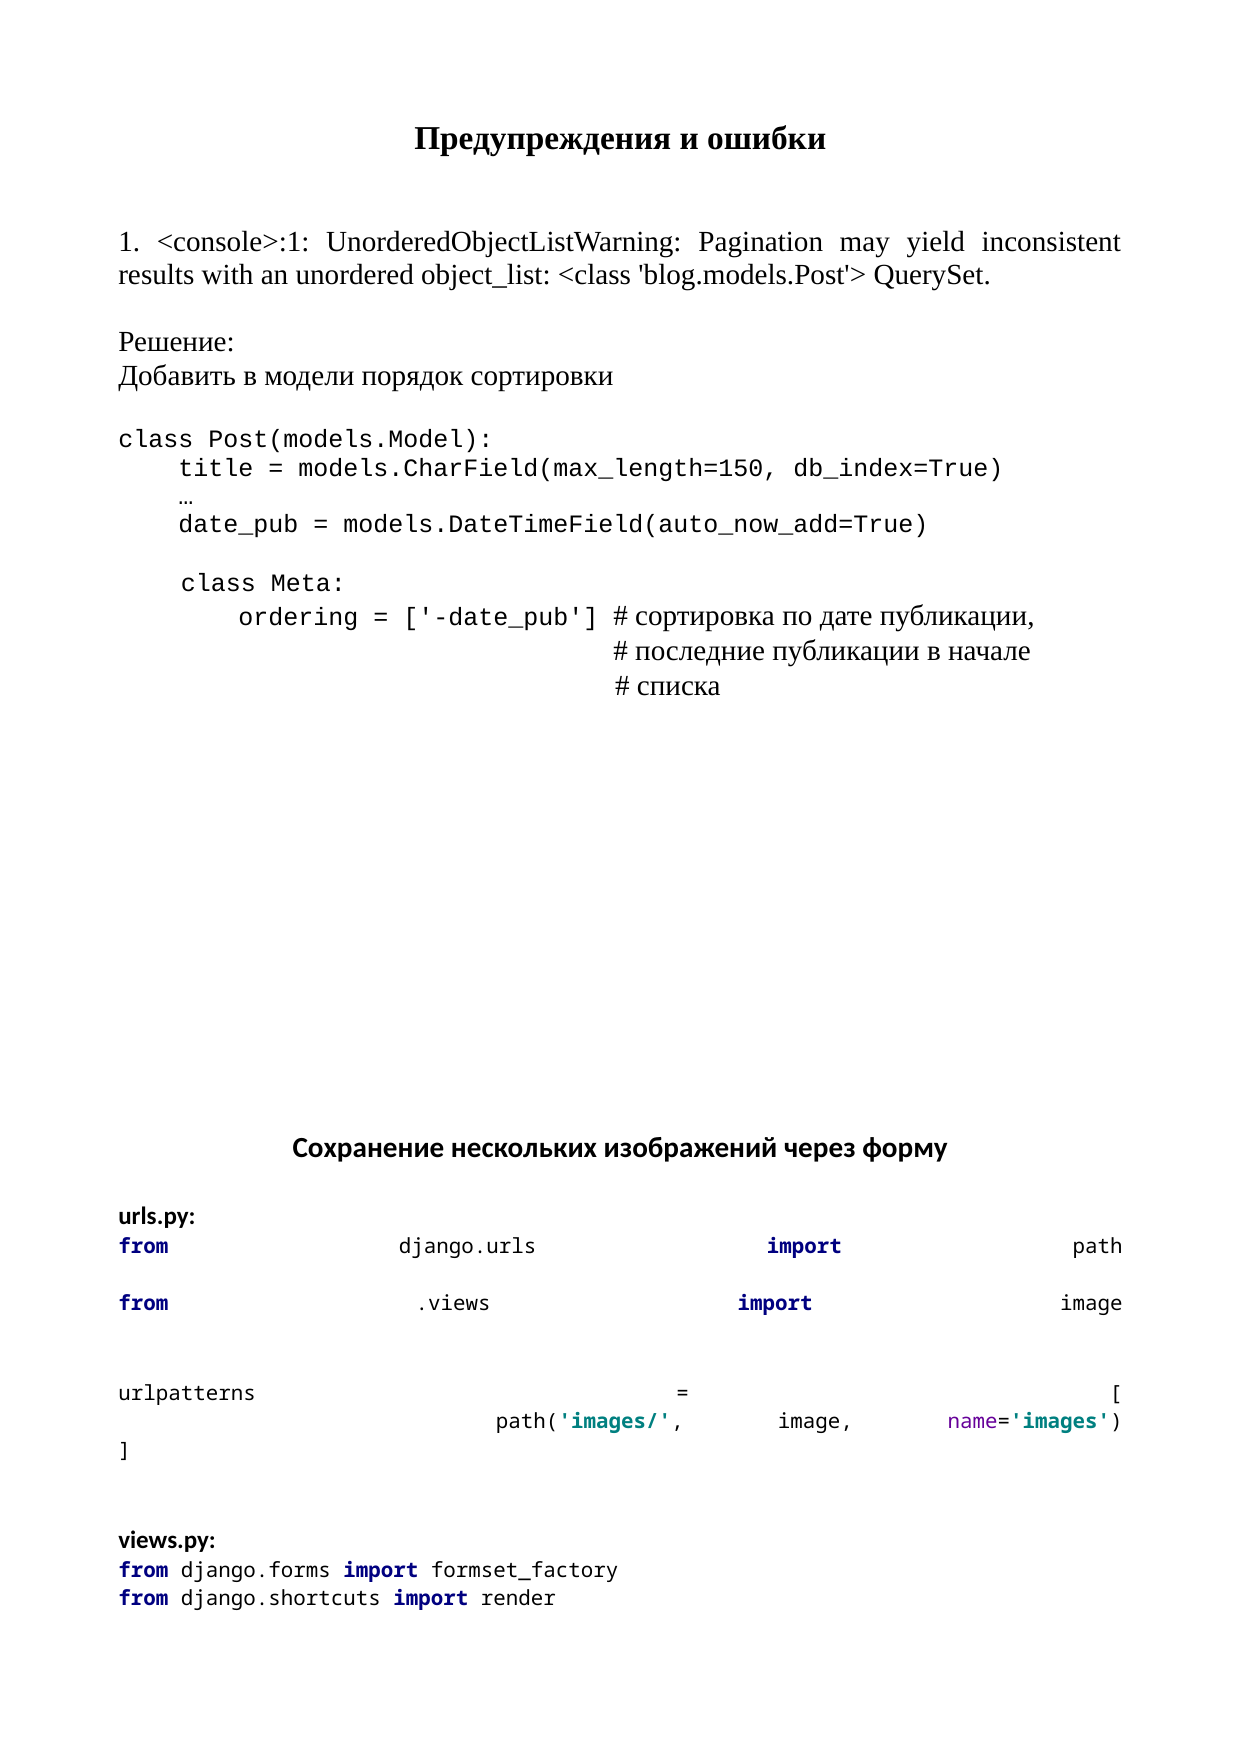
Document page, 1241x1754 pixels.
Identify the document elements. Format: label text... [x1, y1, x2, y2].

text 1. <console>:1: UnorderedObjectListWarning: Pagination may yield inconsistent results with an unordered object_list: <class 'blog.models.Post'> QuerySet. [118, 224, 1122, 291]
subtitle Предупреждения и ошибки [118, 118, 1122, 156]
text views.py: [118, 1524, 1122, 1555]
text Решение: [118, 324, 1122, 358]
text urls.py: [118, 1200, 1122, 1231]
text # последние публикации в начале [118, 633, 1122, 668]
text from django.shortcuts import render [118, 1583, 1122, 1612]
text class Post(models.Model): title = models.CharField(max_length=150, db_index=True) … date_pub = models.DateTimeField(auto_now_add=True) class Meta: ordering = ['-date_pub'] # сортировка по дате публикации, [118, 427, 1122, 633]
text urlpatterns = [ path('images/', image, name='images') ] [118, 1350, 1122, 1463]
text from django.forms import formset_factory [118, 1555, 1122, 1583]
text # списка [118, 668, 1122, 702]
text from django.urls import path from .views import image [118, 1231, 1122, 1350]
text Добавить в модели порядок сортировки [118, 358, 1122, 391]
text Сохранение нескольких изображений через форму [118, 1129, 1122, 1165]
